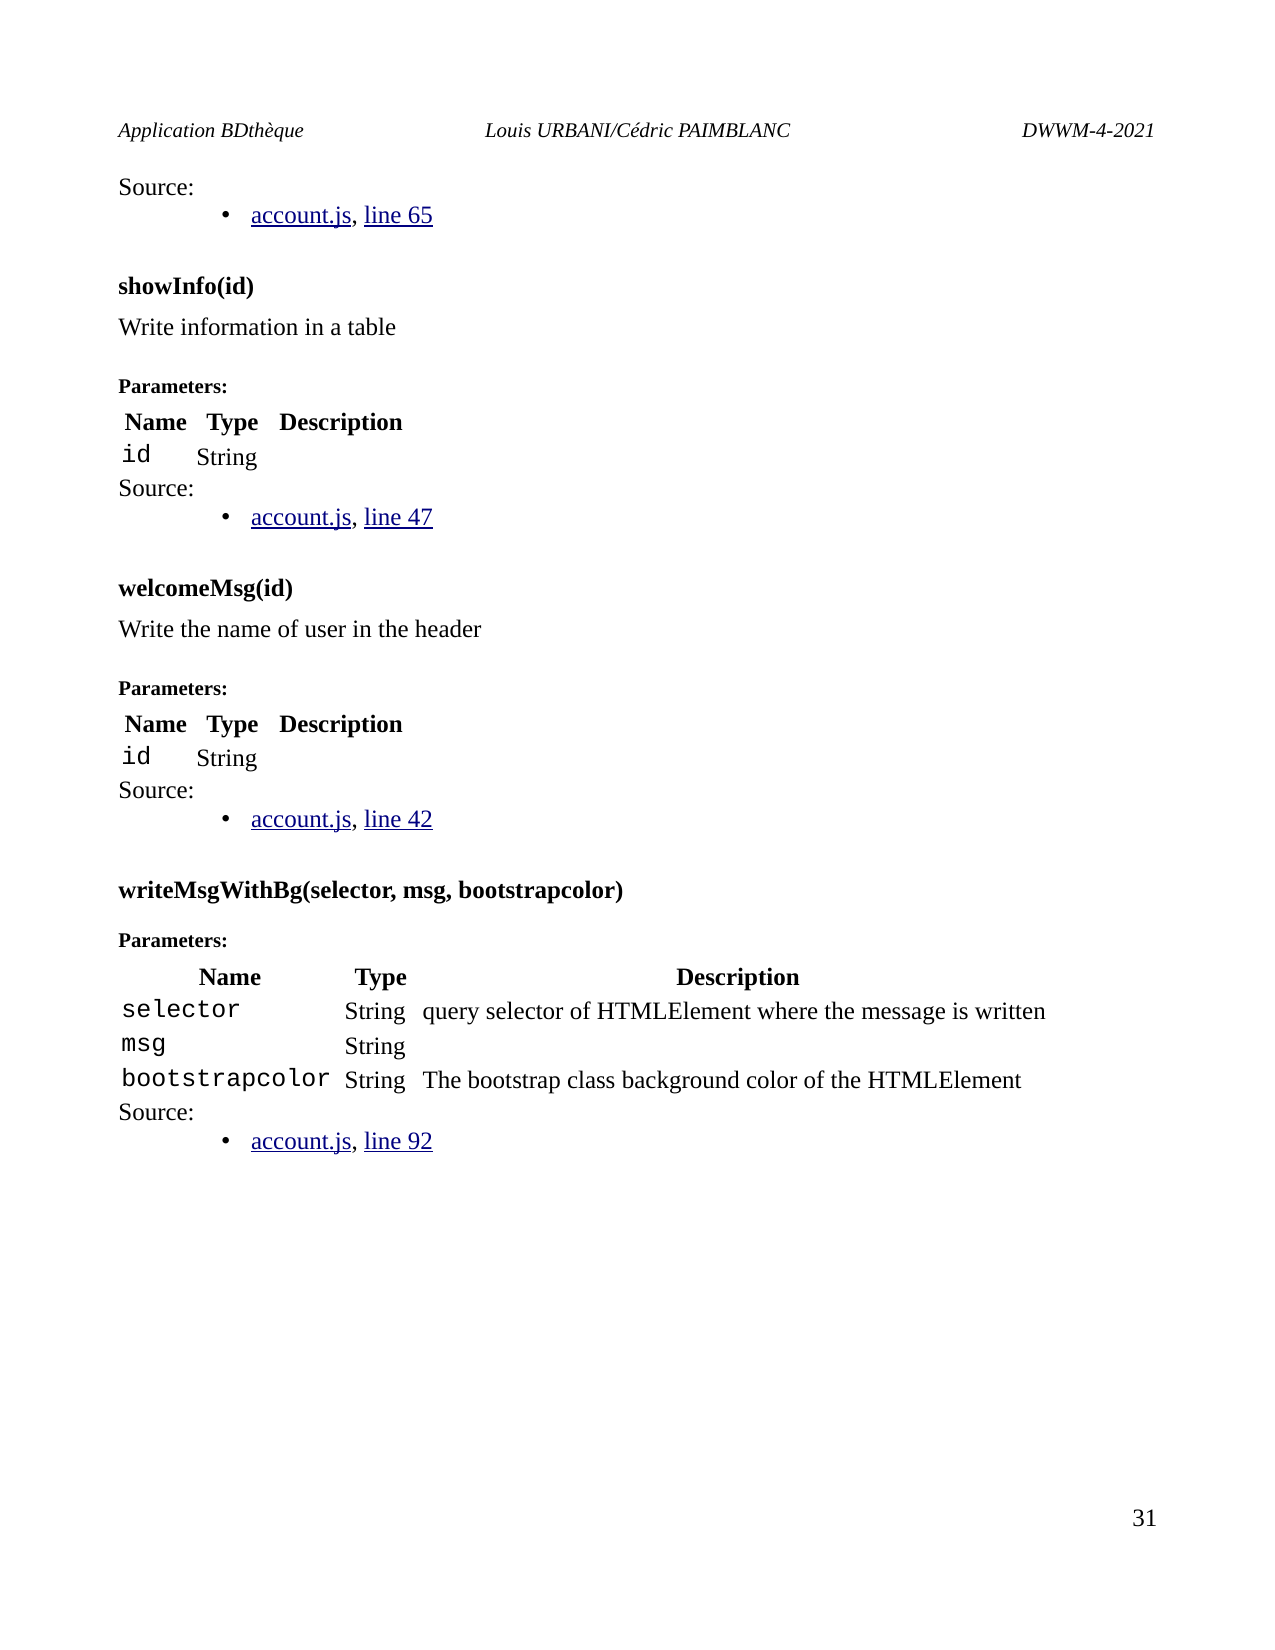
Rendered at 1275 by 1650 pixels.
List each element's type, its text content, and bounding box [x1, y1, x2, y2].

subtitle Parameters: [118, 676, 1157, 700]
table_cell The bootstrap class background color of the HTMLElement [420, 1063, 1056, 1097]
list account.js, line 42 [221, 804, 1157, 833]
table_header Description [420, 959, 1056, 993]
list account.js, line 47 [221, 502, 1157, 531]
table_cell query selector of HTMLElement where the message is written [420, 993, 1056, 1028]
table_cell selector [118, 993, 341, 1028]
table_header Name [118, 404, 193, 439]
subtitle Source: [118, 473, 1157, 502]
subtitle welcomeMsg(id) [118, 573, 1157, 602]
subtitle Parameters: [118, 374, 1157, 398]
text Write the name of user in the header [118, 614, 1157, 643]
table_cell String [341, 993, 419, 1028]
subtitle Source: [118, 172, 1157, 200]
list account.js, line 65 [221, 200, 1157, 229]
table_cell msg [118, 1028, 341, 1062]
table_header Type [341, 959, 419, 993]
subtitle Parameters: [118, 928, 1157, 952]
table_cell id [118, 439, 193, 473]
table_cell String [341, 1063, 419, 1097]
table_cell bootstrapcolor [118, 1063, 341, 1097]
table_cell [271, 439, 411, 473]
subtitle Source: [118, 775, 1157, 804]
table_cell String [341, 1028, 419, 1062]
table_cell String [193, 741, 271, 775]
text Write information in a table [118, 312, 1157, 341]
table_header Type [193, 404, 271, 439]
table_cell id [118, 741, 193, 775]
subtitle writeMsgWithBg(selector, msg, bootstrapcolor) [118, 875, 1157, 903]
table_cell String [193, 439, 271, 473]
table_cell [420, 1028, 1056, 1062]
table_header Type [193, 706, 271, 741]
subtitle showInfo(id) [118, 271, 1157, 300]
table_header Description [271, 706, 411, 741]
subtitle Source: [118, 1097, 1157, 1126]
table_header Name [118, 959, 341, 993]
table_cell [271, 741, 411, 775]
table_header Name [118, 706, 193, 741]
table_header Description [271, 404, 411, 439]
list account.js, line 92 [221, 1126, 1157, 1154]
